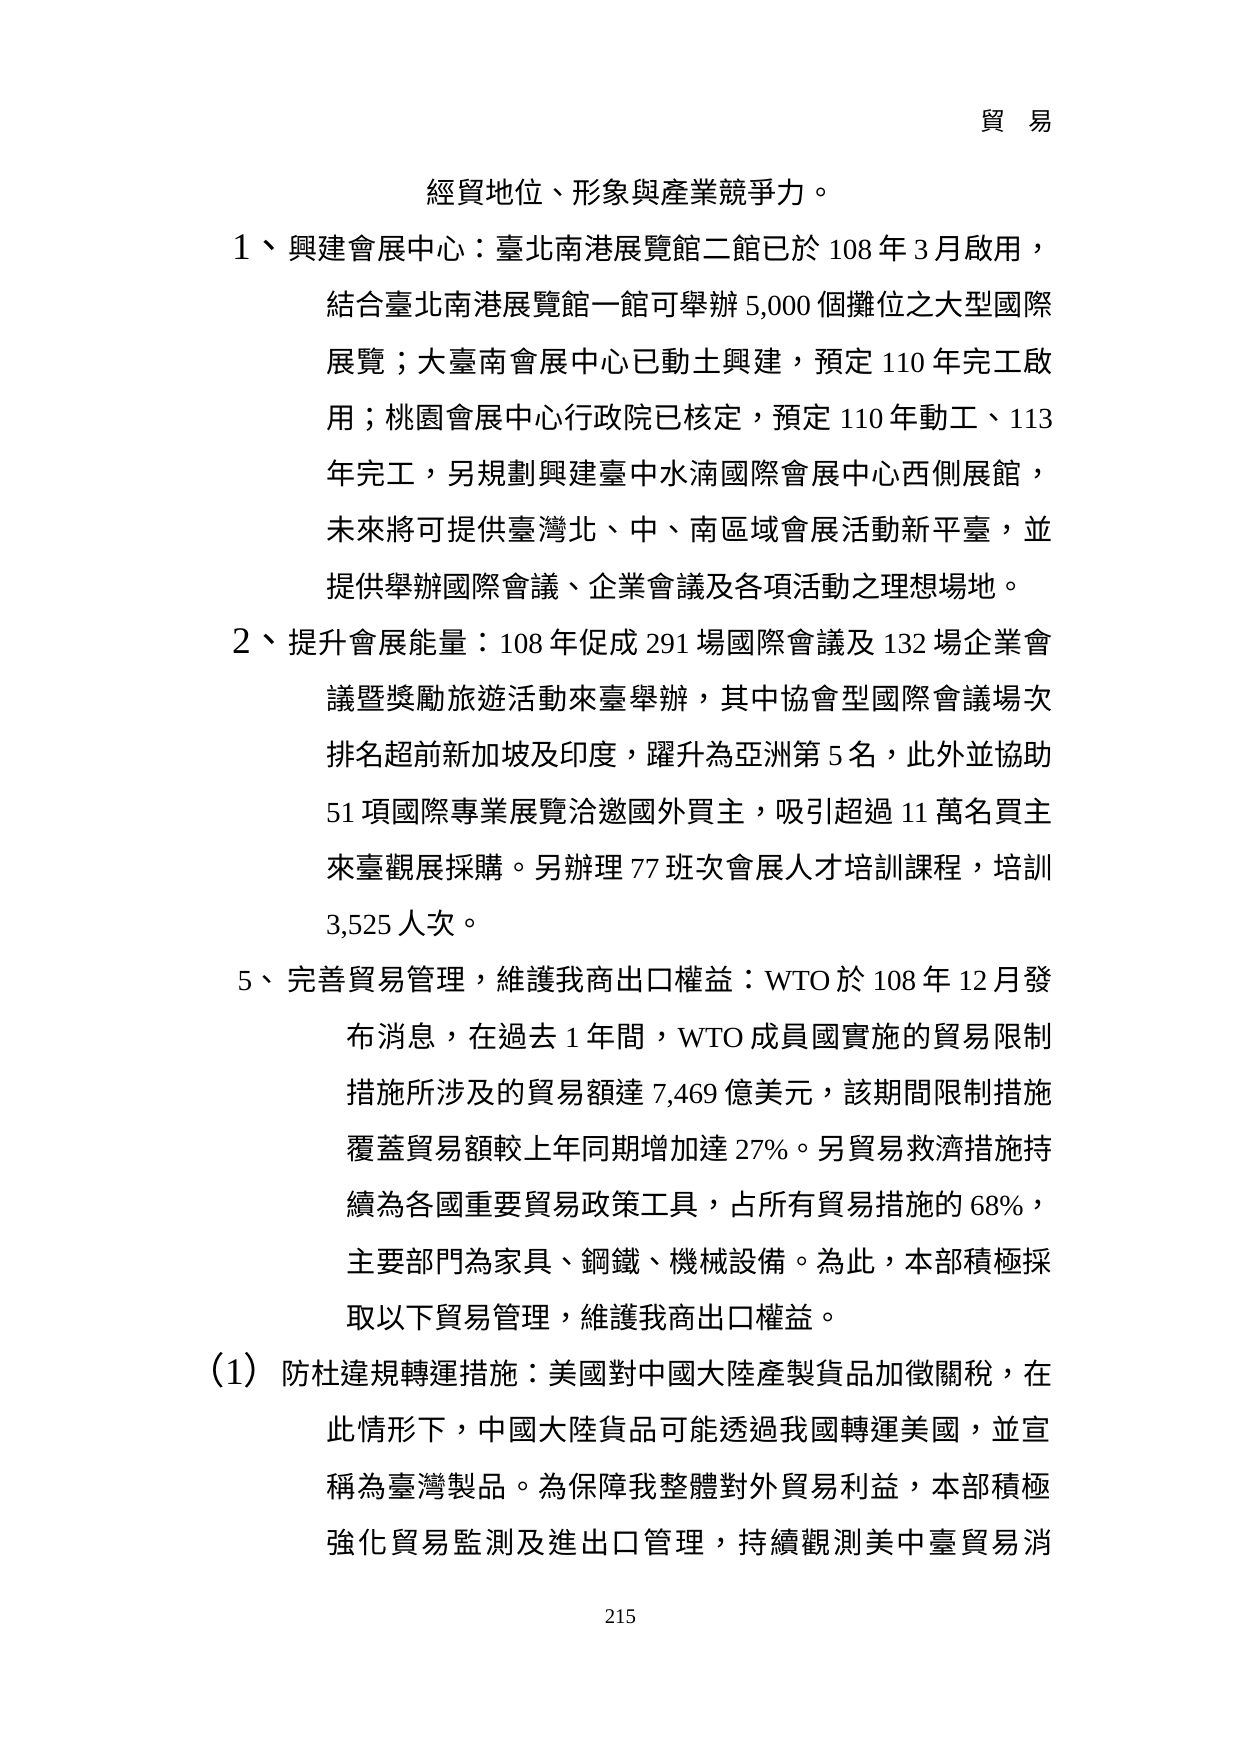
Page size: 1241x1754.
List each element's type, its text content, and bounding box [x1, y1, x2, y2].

list 完善貿易管理，維護我商出口權益：WTO於108年12月發布消息，在過去1年間，WTO成員國實施的貿易限制措施所涉及的貿易額達7,469億美元，該期間限制措施覆蓋貿易額較上年同期增加達27%。另貿易救濟措施持續為各國重要貿易政策工具，占所有貿易措施的68%，主要部門為家具、鋼鐵、機械設備。為此，本部積極採取以下貿易管理，維護我商出口權益。 [237, 946, 1053, 1339]
list 防杜違規轉運措施：美國對中國大陸產製貨品加徵關稅，在此情形下，中國大陸貨品可能透過我國轉運美國，並宣稱為臺灣製品。為保障我整體對外貿易利益，本部積極強化貿易監測及進出口管理，持續觀測美中臺貿易消 [187, 1339, 1053, 1564]
list 興建會展中心：臺北南港展覽館二館已於108年3月啟用，結合臺北南港展覽館一館可舉辦5,000個攤位之大型國際展覽；大臺南會展中心已動土興建，預定110年完工啟用；桃園會展中心行政院已核定，預定110年動工、113年完工，另規劃興建臺中水湳國際會展中心西側展館，未來將可提供臺灣北、中、南區域會展活動新平臺，並提供舉辦國際會議、企業會議及各項活動之理想場地。 [232, 214, 1053, 608]
list 提升會展能量：108年促成291場國際會議及132場企業會議暨獎勵旅遊活動來臺舉辦，其中協會型國際會議場次排名超前新加坡及印度，躍升為亞洲第5名，此外並協助51項國際專業展覽洽邀國外買主，吸引超過11萬名買主來臺觀展採購。另辦理77班次會展人才培訓課程，培訓3,525人次。 [232, 608, 1053, 946]
list 經貿地位、形象與產業競爭力。 [287, 158, 1053, 214]
